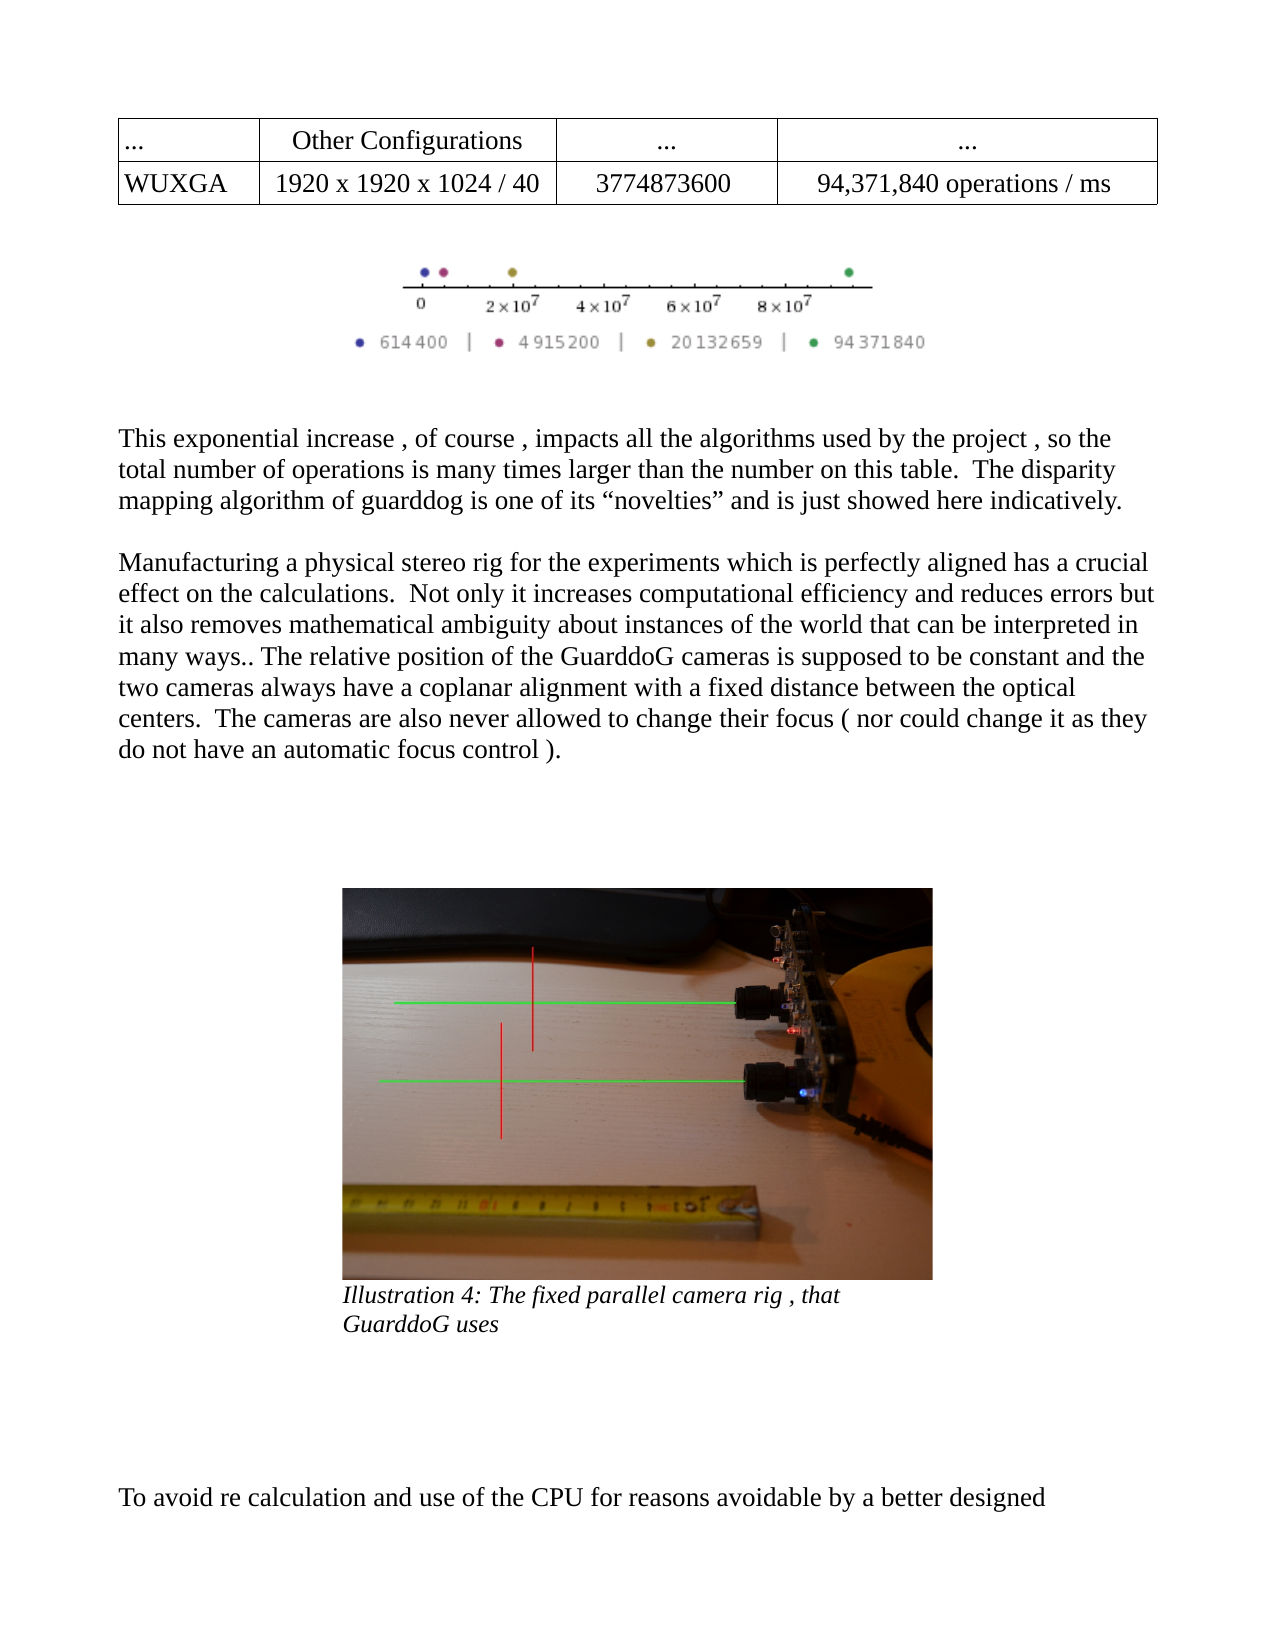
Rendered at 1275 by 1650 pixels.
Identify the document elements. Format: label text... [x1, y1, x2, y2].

picture [342, 888, 933, 1280]
table_cell Other Configurations [260, 119, 556, 161]
table_cell 3774873600 [557, 162, 777, 203]
text This exponential increase , of course , impacts all the algorithms used by the project , so the total number of operations is many times larger than the number on this table. The disparity mapping algorithm of guarddog is one of its “novelties” and is just showed here indicatively. [118, 422, 1157, 515]
picture [350, 258, 926, 355]
table_cell 1920 x 1920 x 1024 / 40 [260, 162, 556, 203]
table_cell ... [557, 119, 777, 161]
table_cell WUXGA [119, 162, 259, 203]
text To avoid re calculation and use of the CPU for reasons avoidable by a better designed [118, 1481, 1157, 1512]
text Illustration 4: The fixed parallel camera rig , that GuarddoG uses [342, 1280, 933, 1337]
table_cell 94,371,840 operations / ms [778, 162, 1157, 203]
table_cell ... [119, 119, 259, 161]
text Manufacturing a physical stereo rig for the experiments which is perfectly aligned has a crucial effect on the calculations. Not only it increases computational efficiency and reduces errors but it also removes mathematical ambiguity about instances of the world that can be interpreted in many ways.. The relative position of the GuarddoG cameras is supposed to be constant and the two cameras always have a coplanar alignment with a fixed distance between the optical centers. The cameras are also never allowed to change their focus ( nor could change it as they do not have an automatic focus control ). [118, 546, 1157, 764]
table_cell ... [778, 119, 1157, 161]
